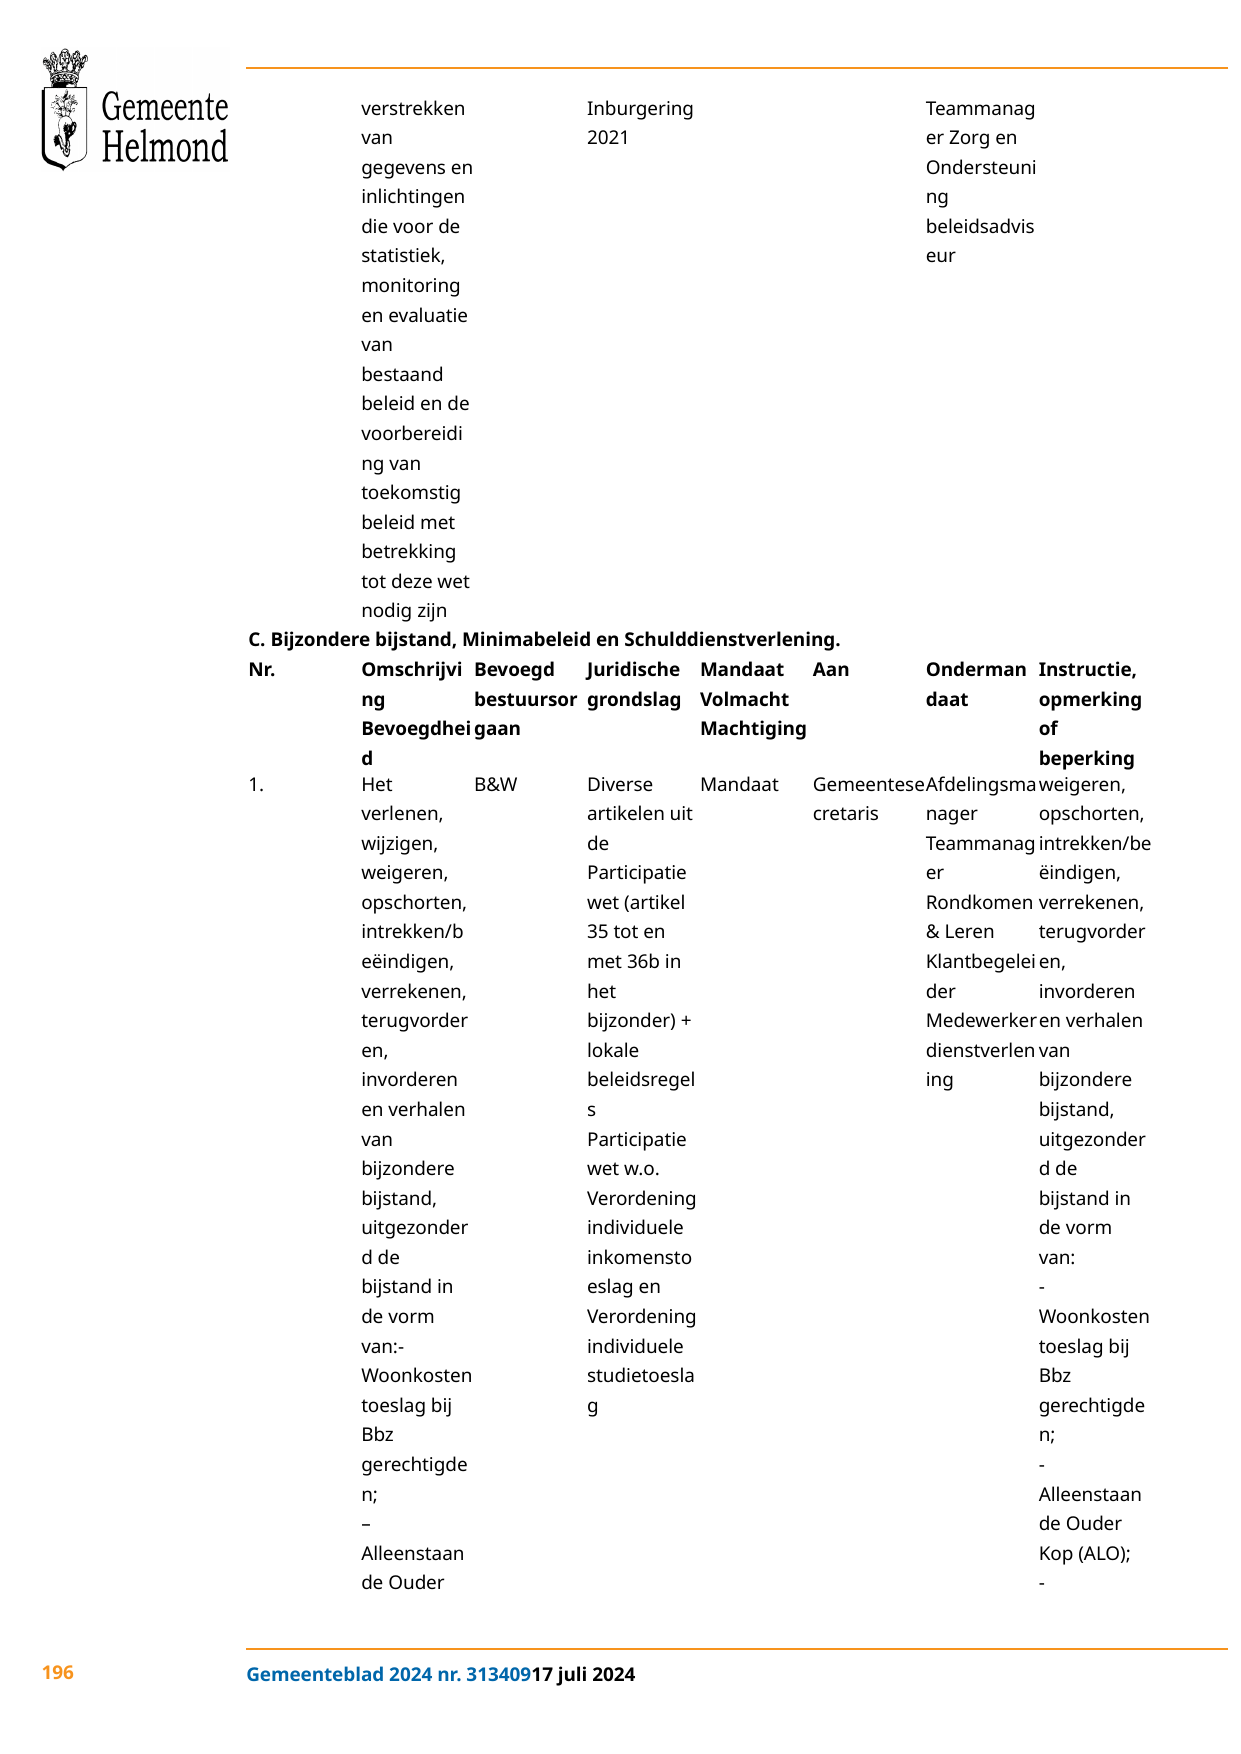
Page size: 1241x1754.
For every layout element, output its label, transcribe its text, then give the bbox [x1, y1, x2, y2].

table_header Instructie, opmerking of beperking [1039, 656, 1152, 771]
table_cell Inburgering 2021 [587, 95, 700, 623]
table_cell Diverse artikelen uit de Participatiewet (artikel 35 tot en met 36b in het bijzonder) + lokale beleidsregels Participatiewet w.o. Verordening individuele inkomenstoeslag en Verordening individuele studietoeslag [587, 771, 700, 1595]
table_cell weigeren, opschorten, intrekken/beëindigen, verrekenen, terugvorderen, invorderen en verhalen van bijzondere bijstand, uitgezonderd de bijstand in de vorm van: - Woonkostentoeslag bij Bbz gerechtigden; - Alleenstaande Ouder Kop (ALO); [1039, 771, 1152, 1595]
table_cell [813, 95, 926, 623]
table_header Ondermandaat [926, 656, 1038, 771]
table_cell Het verlenen, wijzigen, weigeren, opschorten, intrekken/beëindigen, verrekenen, terugvorderen, invorderen en verhalen van bijzondere bijstand, uitgezonderd de bijstand in de vorm van:- Woonkostentoeslag bij Bbz gerechtigden; – Alleenstaande Ouder [361, 771, 474, 1595]
text C. Bijzondere bijstand, Minimabeleid en Schulddienstverlening. [248, 627, 1152, 652]
table_header Omschrijving Bevoegdheid [361, 656, 474, 771]
table_cell Afdelingsmanager Teammanager Rondkomen & Leren Klantbegeleider Medewerker dienstverlening [926, 771, 1038, 1595]
table_cell Mandaat [700, 771, 813, 1595]
table_header Juridische grondslag [587, 656, 700, 771]
table_header Mandaat Volmacht Machtiging [700, 656, 813, 771]
table_header Nr. [248, 656, 361, 771]
table_cell B&W [474, 771, 587, 1595]
table_header Aan [813, 656, 926, 771]
table_cell 1. [248, 771, 361, 1595]
table_cell verstrekken van gegevens en inlichtingen die voor de statistiek, monitoring en evaluatie van bestaand beleid en de voorbereiding van toekomstig beleid met betrekking tot deze wet nodig zijn [361, 95, 474, 623]
table_cell [474, 95, 587, 623]
table_cell Gemeentesecretaris [813, 771, 926, 1595]
table_cell [700, 95, 813, 623]
table_cell [1039, 95, 1152, 623]
table_header Bevoegd bestuursorgaan [474, 656, 587, 771]
picture [41, 47, 231, 172]
table_cell [248, 95, 361, 623]
table_cell Teammanager Zorg en Ondersteuning beleidsadviseur [926, 95, 1038, 623]
